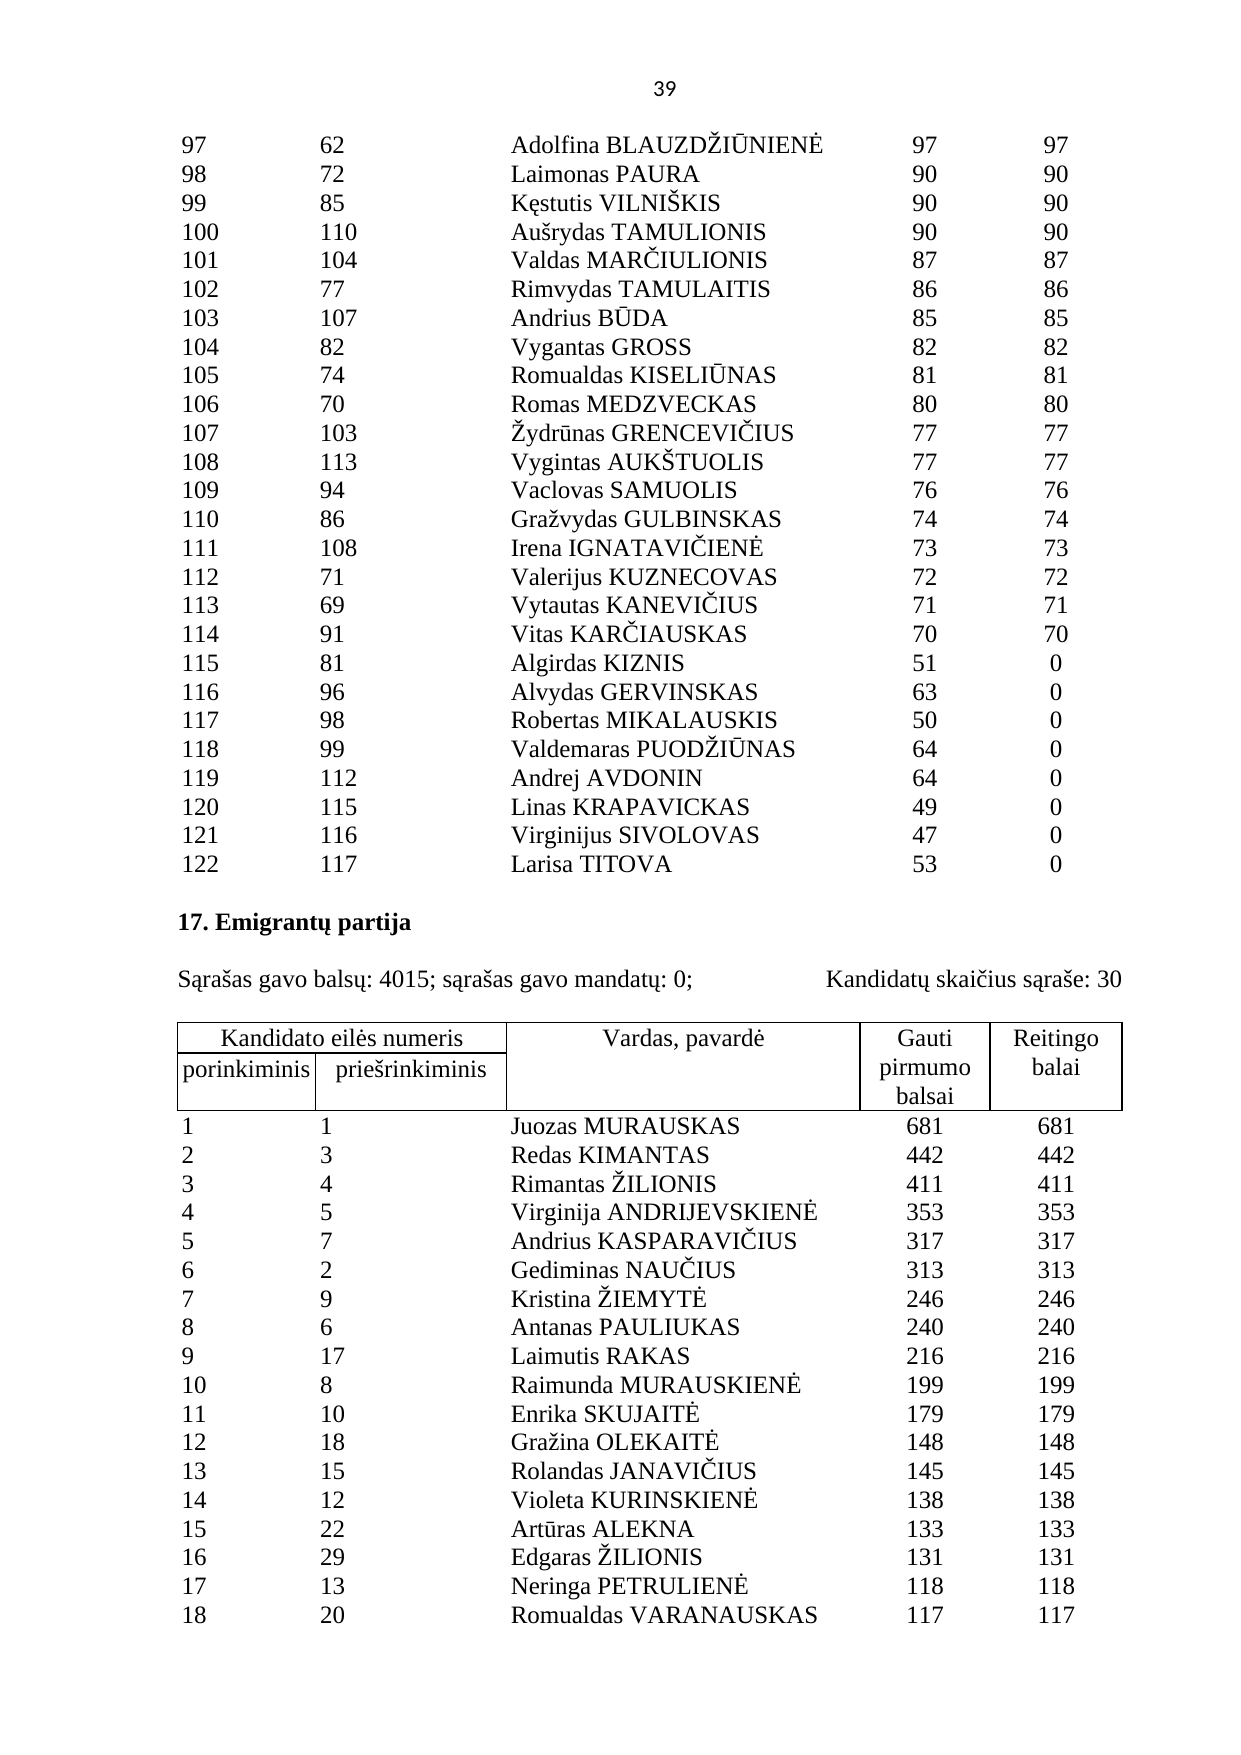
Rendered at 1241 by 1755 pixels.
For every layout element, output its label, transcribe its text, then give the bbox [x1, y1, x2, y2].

table_cell 101 [177, 246, 315, 274]
table_cell 115 [177, 648, 315, 677]
table_cell 77 [315, 274, 506, 303]
table_cell 87 [990, 246, 1122, 274]
table_cell 108 [315, 533, 506, 562]
table_cell 97 [860, 131, 989, 159]
table_cell 12 [316, 1485, 506, 1514]
table_cell 85 [315, 188, 506, 217]
table_cell 81 [315, 648, 506, 677]
table_cell 77 [860, 418, 989, 447]
table_header Gauti pirmumo balsai [861, 1023, 989, 1110]
table_cell 71 [860, 591, 989, 619]
table_cell 99 [177, 188, 315, 217]
table_cell Vaclovas SAMUOLIS [506, 476, 859, 504]
table_cell 10 [316, 1399, 506, 1427]
table_cell 13 [177, 1456, 316, 1485]
table_cell 3 [177, 1169, 316, 1197]
table_cell 97 [990, 131, 1122, 159]
table_cell 681 [860, 1111, 990, 1140]
table_cell 117 [315, 849, 506, 878]
table_cell 116 [177, 677, 315, 706]
table_cell 411 [990, 1169, 1122, 1197]
table_cell 199 [990, 1370, 1122, 1399]
table_cell Artūras ALEKNA [506, 1514, 860, 1542]
table_cell 216 [990, 1341, 1122, 1370]
table_cell 353 [860, 1198, 990, 1226]
table_cell 76 [860, 476, 989, 504]
table_cell 11 [177, 1399, 316, 1427]
table_cell 64 [860, 734, 989, 763]
table_cell 122 [177, 849, 315, 878]
table_cell 77 [990, 447, 1122, 476]
table_cell Rimvydas TAMULAITIS [506, 274, 859, 303]
table_cell Romualdas KISELIŪNAS [506, 361, 859, 389]
table_cell 90 [990, 159, 1122, 188]
table_cell 6 [177, 1255, 316, 1284]
table_cell Rimantas ŽILIONIS [506, 1169, 860, 1197]
table_cell 96 [315, 677, 506, 706]
table_cell 15 [177, 1514, 316, 1542]
table_cell Andrej AVDONIN [506, 763, 859, 792]
table_cell 80 [860, 389, 989, 418]
table_cell 64 [860, 763, 989, 792]
table_cell 62 [315, 131, 506, 159]
table_cell Laimutis RAKAS [506, 1341, 860, 1370]
table_cell 18 [177, 1600, 316, 1629]
table_cell 0 [990, 677, 1122, 706]
table_cell 138 [860, 1485, 990, 1514]
table_cell Algirdas KIZNIS [506, 648, 859, 677]
table_cell 240 [860, 1313, 990, 1341]
table_header Vardas, pavardė [507, 1023, 859, 1110]
table_cell 0 [990, 648, 1122, 677]
table_cell 102 [177, 274, 315, 303]
table_cell 90 [860, 188, 989, 217]
table_cell Violeta KURINSKIENĖ [506, 1485, 860, 1514]
table_cell 8 [177, 1313, 316, 1341]
table_cell 110 [177, 504, 315, 533]
table_cell 82 [315, 332, 506, 361]
table_cell Žydrūnas GRENCEVIČIUS [506, 418, 859, 447]
table_cell 7 [316, 1226, 506, 1255]
table_cell 29 [316, 1543, 506, 1571]
table_cell 73 [990, 533, 1122, 562]
table_cell 199 [860, 1370, 990, 1399]
table_cell Linas KRAPAVICKAS [506, 792, 859, 821]
table_cell 5 [316, 1198, 506, 1226]
table_cell 8 [316, 1370, 506, 1399]
table_cell 72 [860, 562, 989, 591]
table_cell 14 [177, 1485, 316, 1514]
table_cell 0 [990, 849, 1122, 878]
table_cell 106 [177, 389, 315, 418]
table_cell 1 [316, 1111, 506, 1140]
table_cell 2 [316, 1255, 506, 1284]
table_cell 131 [990, 1543, 1122, 1571]
table_cell 77 [860, 447, 989, 476]
table_cell 74 [315, 361, 506, 389]
table_cell 112 [315, 763, 506, 792]
table_header Kandidato eilės numeris [178, 1023, 506, 1052]
table_cell Irena IGNATAVIČIENĖ [506, 533, 859, 562]
table_cell 313 [860, 1255, 990, 1284]
table_cell 100 [177, 217, 315, 246]
table_cell 86 [860, 274, 989, 303]
table_cell 17 [177, 1571, 316, 1600]
table_cell 4 [316, 1169, 506, 1197]
table_cell 71 [990, 591, 1122, 619]
table_cell Vygantas GROSS [506, 332, 859, 361]
table_cell Romualdas VARANAUSKAS [506, 1600, 860, 1629]
table_cell 104 [315, 246, 506, 274]
table_cell 85 [860, 303, 989, 332]
table_cell 70 [990, 619, 1122, 648]
table_cell Laimonas PAURA [506, 159, 859, 188]
table_cell Aušrydas TAMULIONIS [506, 217, 859, 246]
table_cell 86 [990, 274, 1122, 303]
table_cell 119 [177, 763, 315, 792]
table_cell 216 [860, 1341, 990, 1370]
table_cell 97 [177, 131, 315, 159]
table_cell 246 [990, 1284, 1122, 1312]
table_cell Valdemaras PUODŽIŪNAS [506, 734, 859, 763]
table_cell Valdas MARČIULIONIS [506, 246, 859, 274]
table_cell 85 [990, 303, 1122, 332]
table_cell 116 [315, 821, 506, 849]
table_cell 22 [316, 1514, 506, 1542]
table_cell 138 [990, 1485, 1122, 1514]
table_cell 317 [990, 1226, 1122, 1255]
table_cell 240 [990, 1313, 1122, 1341]
text Sąrašas gavo balsų: 4015; sąrašas gavo mandatų: 0; Kandidatų skaičius sąraše: 30 [177, 964, 1152, 993]
table_cell 72 [990, 562, 1122, 591]
table_cell 69 [315, 591, 506, 619]
table_cell 70 [315, 389, 506, 418]
table_cell 113 [315, 447, 506, 476]
text 17. Emigrantų partija [177, 907, 1152, 936]
table_cell Andrius KASPARAVIČIUS [506, 1226, 860, 1255]
table_cell Adolfina BLAUZDŽIŪNIENĖ [506, 131, 859, 159]
table_cell 114 [177, 619, 315, 648]
table_cell 118 [990, 1571, 1122, 1600]
table_cell Antanas PAULIUKAS [506, 1313, 860, 1341]
table_cell 313 [990, 1255, 1122, 1284]
table_cell Alvydas GERVINSKAS [506, 677, 859, 706]
table_cell Virginijus SIVOLOVAS [506, 821, 859, 849]
table_cell 118 [177, 734, 315, 763]
table_cell Vytautas KANEVIČIUS [506, 591, 859, 619]
table_cell 49 [860, 792, 989, 821]
table_cell Gražvydas GULBINSKAS [506, 504, 859, 533]
table_cell 91 [315, 619, 506, 648]
table_cell Vygintas AUKŠTUOLIS [506, 447, 859, 476]
table_cell 442 [860, 1140, 990, 1169]
table_cell 111 [177, 533, 315, 562]
table_cell 103 [315, 418, 506, 447]
table_cell 90 [860, 217, 989, 246]
table_cell 9 [316, 1284, 506, 1312]
table_cell 15 [316, 1456, 506, 1485]
table_cell 131 [860, 1543, 990, 1571]
table_cell 0 [990, 734, 1122, 763]
table_cell 109 [177, 476, 315, 504]
table_cell 17 [316, 1341, 506, 1370]
table_cell 81 [860, 361, 989, 389]
table_cell 107 [315, 303, 506, 332]
table_cell Redas KIMANTAS [506, 1140, 860, 1169]
table_header Reitingo balai [991, 1023, 1121, 1110]
table_cell 120 [177, 792, 315, 821]
table_cell Valerijus KUZNECOVAS [506, 562, 859, 591]
table_cell 317 [860, 1226, 990, 1255]
table_cell 16 [177, 1543, 316, 1571]
table_cell 104 [177, 332, 315, 361]
table_cell 6 [316, 1313, 506, 1341]
table_cell 76 [990, 476, 1122, 504]
table_cell 145 [860, 1456, 990, 1485]
table_cell Kęstutis VILNIŠKIS [506, 188, 859, 217]
table_cell 81 [990, 361, 1122, 389]
table_cell 87 [860, 246, 989, 274]
table_cell Juozas MURAUSKAS [506, 1111, 860, 1140]
table_cell 118 [860, 1571, 990, 1600]
table_cell 90 [990, 188, 1122, 217]
table_cell 9 [177, 1341, 316, 1370]
table_cell 108 [177, 447, 315, 476]
table_cell Rolandas JANAVIČIUS [506, 1456, 860, 1485]
table_cell 20 [316, 1600, 506, 1629]
table_cell 4 [177, 1198, 316, 1226]
table_cell 77 [990, 418, 1122, 447]
table_cell 0 [990, 706, 1122, 734]
table_cell 12 [177, 1428, 316, 1456]
table_cell Neringa PETRULIENĖ [506, 1571, 860, 1600]
table_cell Virginija ANDRIJEVSKIENĖ [506, 1198, 860, 1226]
table_cell 74 [990, 504, 1122, 533]
table_cell 3 [316, 1140, 506, 1169]
table_cell 94 [315, 476, 506, 504]
table_cell 0 [990, 792, 1122, 821]
table_cell Robertas MIKALAUSKIS [506, 706, 859, 734]
table_cell 1 [177, 1111, 316, 1140]
table_cell 53 [860, 849, 989, 878]
table_cell 179 [990, 1399, 1122, 1427]
table_cell 2 [177, 1140, 316, 1169]
table_cell Romas MEDZVECKAS [506, 389, 859, 418]
table_cell Gražina OLEKAITĖ [506, 1428, 860, 1456]
table_cell Larisa TITOVA [506, 849, 859, 878]
table_cell 117 [177, 706, 315, 734]
table_cell Kristina ŽIEMYTĖ [506, 1284, 860, 1312]
table_cell Enrika SKUJAITĖ [506, 1399, 860, 1427]
table_cell 86 [315, 504, 506, 533]
table_cell 0 [990, 821, 1122, 849]
table_cell 99 [315, 734, 506, 763]
table_cell porinkiminis [178, 1054, 315, 1110]
table_cell Gediminas NAUČIUS [506, 1255, 860, 1284]
table_cell 51 [860, 648, 989, 677]
table_cell 353 [990, 1198, 1122, 1226]
table_cell 117 [990, 1600, 1122, 1629]
table_cell 103 [177, 303, 315, 332]
table_cell 112 [177, 562, 315, 591]
table_cell 148 [990, 1428, 1122, 1456]
table_cell Edgaras ŽILIONIS [506, 1543, 860, 1571]
table_cell 98 [315, 706, 506, 734]
table_cell 73 [860, 533, 989, 562]
table_cell 411 [860, 1169, 990, 1197]
table_cell 107 [177, 418, 315, 447]
table_cell 7 [177, 1284, 316, 1312]
table_cell 50 [860, 706, 989, 734]
table_cell 70 [860, 619, 989, 648]
table_cell 113 [177, 591, 315, 619]
table_cell 0 [990, 763, 1122, 792]
table_cell 148 [860, 1428, 990, 1456]
table_cell 179 [860, 1399, 990, 1427]
table_cell 681 [990, 1111, 1122, 1140]
table_cell 115 [315, 792, 506, 821]
table_cell 5 [177, 1226, 316, 1255]
table_cell 98 [177, 159, 315, 188]
table_cell Vitas KARČIAUSKAS [506, 619, 859, 648]
table_cell 246 [860, 1284, 990, 1312]
table_cell 90 [860, 159, 989, 188]
table_cell Raimunda MURAUSKIENĖ [506, 1370, 860, 1399]
table_cell 72 [315, 159, 506, 188]
table_cell 105 [177, 361, 315, 389]
table_cell 90 [990, 217, 1122, 246]
table_cell 145 [990, 1456, 1122, 1485]
table_cell 63 [860, 677, 989, 706]
table_cell 117 [860, 1600, 990, 1629]
table_cell 74 [860, 504, 989, 533]
table_cell 110 [315, 217, 506, 246]
table_cell 47 [860, 821, 989, 849]
table_cell 13 [316, 1571, 506, 1600]
table_cell 121 [177, 821, 315, 849]
table_cell 133 [990, 1514, 1122, 1542]
table_cell 82 [990, 332, 1122, 361]
table_cell 133 [860, 1514, 990, 1542]
table_cell 82 [860, 332, 989, 361]
table_cell 18 [316, 1428, 506, 1456]
table_cell 442 [990, 1140, 1122, 1169]
table_cell priešrinkiminis [316, 1054, 506, 1110]
table_cell 10 [177, 1370, 316, 1399]
table_cell Andrius BŪDA [506, 303, 859, 332]
table_cell 71 [315, 562, 506, 591]
table_cell 80 [990, 389, 1122, 418]
